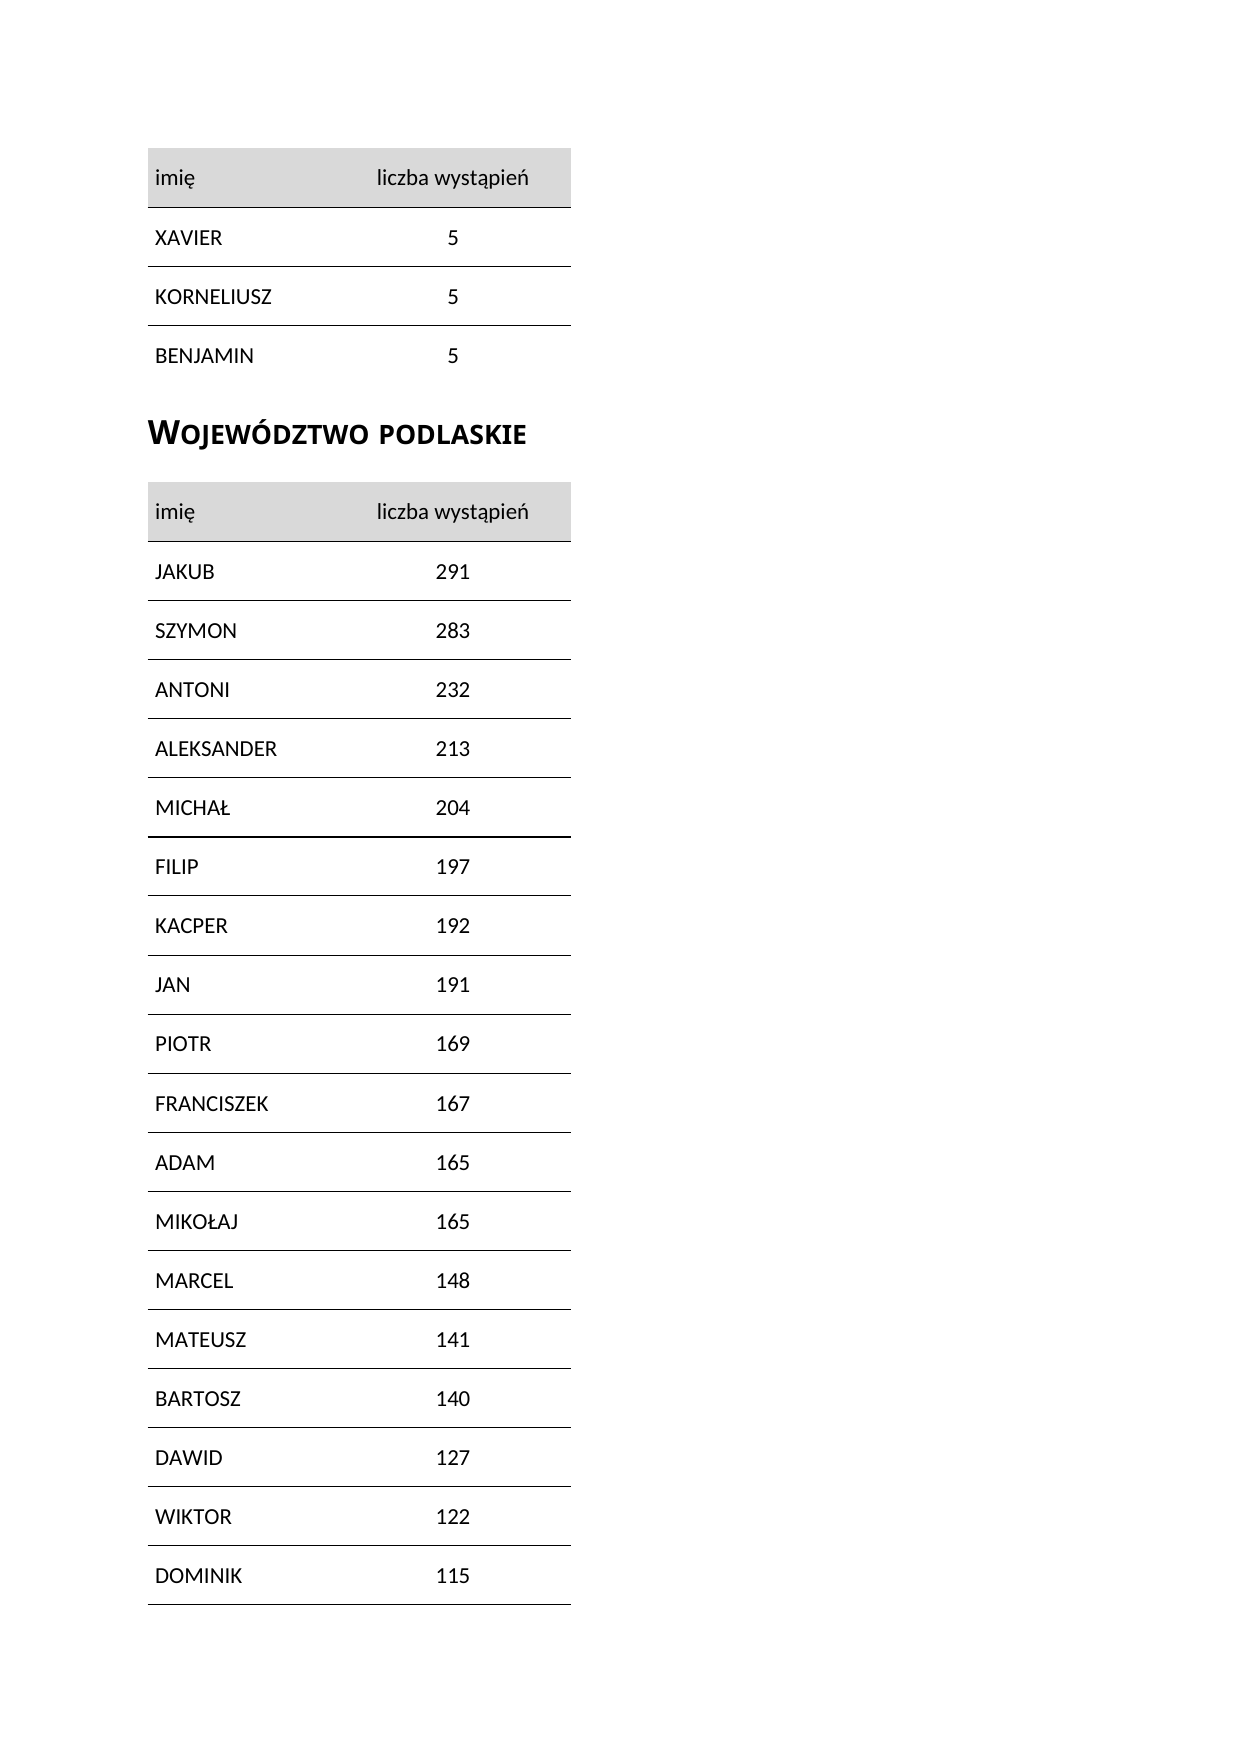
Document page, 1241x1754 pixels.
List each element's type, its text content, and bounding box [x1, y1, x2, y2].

table_cell 165 [335, 1192, 571, 1250]
table_cell WIKTOR [148, 1487, 335, 1545]
table_cell 5 [335, 208, 571, 266]
table_cell 141 [335, 1310, 571, 1368]
table_cell 5 [335, 267, 571, 325]
table_cell 213 [335, 719, 571, 777]
table_cell ALEKSANDER [148, 719, 335, 777]
table_cell 5 [335, 326, 571, 384]
table_cell DAWID [148, 1428, 335, 1486]
table_cell 192 [335, 896, 571, 954]
table_cell JAKUB [148, 542, 335, 600]
table_cell SZYMON [148, 601, 335, 659]
table_cell JAN [148, 956, 335, 1013]
table_cell MICHAŁ [148, 778, 335, 836]
table_cell BARTOSZ [148, 1369, 335, 1427]
table_cell FRANCISZEK [148, 1074, 335, 1132]
table_header liczba wystąpień [335, 148, 571, 207]
table_cell FILIP [148, 838, 335, 895]
table_header liczba wystąpień [335, 482, 571, 541]
table_cell 232 [335, 660, 571, 718]
table_cell ANTONI [148, 660, 335, 718]
table_cell 127 [335, 1428, 571, 1486]
table_header imię [148, 148, 335, 207]
table_cell 191 [335, 956, 571, 1013]
table_header imię [148, 482, 335, 541]
table_cell 291 [335, 542, 571, 600]
subtitle Województwo podlaskie [148, 409, 1093, 454]
table_cell 165 [335, 1133, 571, 1191]
table_cell XAVIER [148, 208, 335, 266]
table_cell 204 [335, 778, 571, 836]
table_cell 148 [335, 1251, 571, 1309]
table_cell 167 [335, 1074, 571, 1132]
table_cell BENJAMIN [148, 326, 335, 384]
table_cell KORNELIUSZ [148, 267, 335, 325]
table_cell 122 [335, 1487, 571, 1545]
table_cell MIKOŁAJ [148, 1192, 335, 1250]
table_cell 169 [335, 1015, 571, 1073]
table_cell 115 [335, 1546, 571, 1604]
table_cell MARCEL [148, 1251, 335, 1309]
table_cell MATEUSZ [148, 1310, 335, 1368]
table_cell 197 [335, 838, 571, 895]
table_cell PIOTR [148, 1015, 335, 1073]
table_cell 140 [335, 1369, 571, 1427]
table_cell DOMINIK [148, 1546, 335, 1604]
table_cell KACPER [148, 896, 335, 954]
table_cell ADAM [148, 1133, 335, 1191]
table_cell 283 [335, 601, 571, 659]
